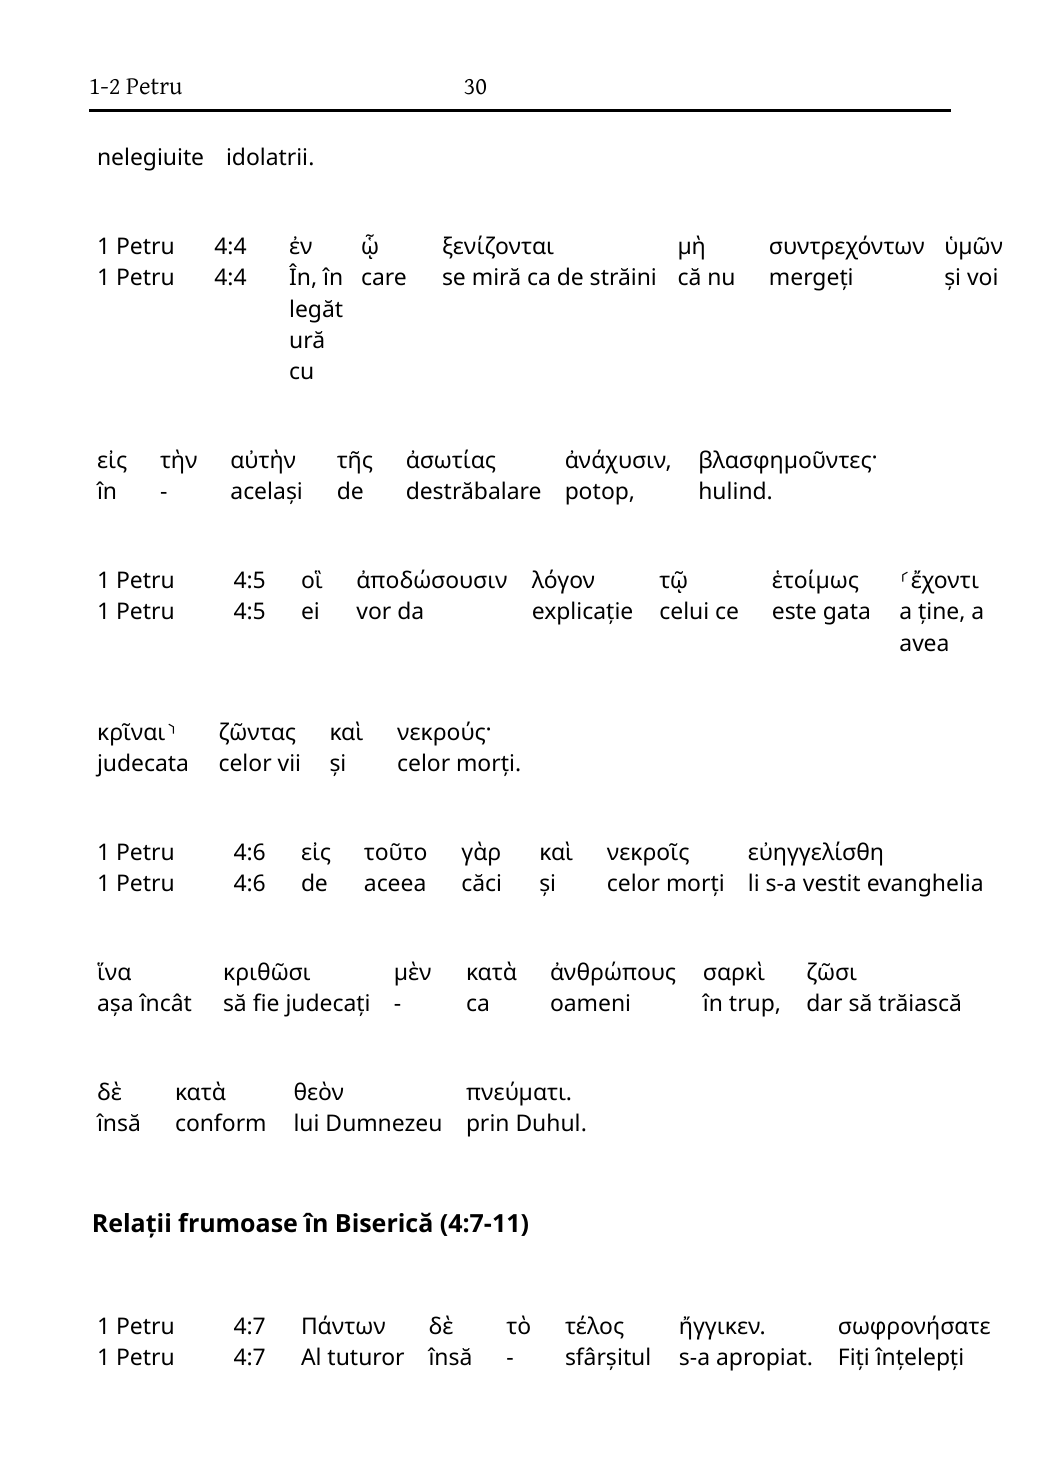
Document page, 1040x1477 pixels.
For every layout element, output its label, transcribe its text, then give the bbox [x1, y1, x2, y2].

table_cell ἀσωτίας [401, 444, 560, 475]
table_header [390, 924, 462, 956]
table_cell 4:7 [229, 1310, 297, 1341]
table_cell 4:6 [229, 867, 297, 898]
table_cell însă [424, 1341, 502, 1372]
table_cell - [502, 1341, 561, 1372]
table_header [297, 804, 359, 836]
table_header [655, 533, 767, 564]
table_header [219, 924, 389, 956]
table_cell 1 Petru [93, 1310, 229, 1341]
table_header [352, 533, 527, 564]
table_cell lui Dumnezeu [289, 1107, 462, 1138]
table_cell explicație [528, 595, 655, 658]
table_cell συντρεχόντων [765, 230, 940, 261]
table_header [93, 1045, 171, 1076]
table_header [210, 199, 285, 230]
table_cell potop, [560, 475, 694, 506]
table_cell s-a apropiat. [675, 1341, 833, 1372]
table_cell πνεύματι. [462, 1076, 604, 1107]
table_cell ξενίζονται [438, 230, 673, 261]
table_header [424, 1279, 502, 1310]
table_cell a ține, a avea [895, 595, 1006, 658]
table_header [325, 684, 393, 715]
table_header [226, 413, 332, 444]
table_header [93, 533, 229, 564]
table_header [171, 1045, 289, 1076]
table_cell celor morți [603, 867, 743, 898]
table_cell εἰς [93, 444, 156, 475]
table_cell în trup, [699, 987, 802, 1018]
table_cell οἳ [297, 564, 352, 595]
table_cell ζῶντας [214, 715, 325, 747]
table_cell hulind. [694, 475, 889, 506]
table_cell ἐν [285, 230, 357, 261]
table_cell este gata [768, 595, 895, 658]
table_cell 4:6 [229, 836, 297, 867]
table_cell de [333, 475, 401, 506]
table_cell κρῖναι⸃ [93, 715, 214, 747]
table_cell αὐτὴν [226, 444, 332, 475]
table_cell 4:5 [229, 564, 297, 595]
table_cell oameni [546, 987, 698, 1018]
table_header [768, 533, 895, 564]
table_header [528, 533, 655, 564]
table_cell - [156, 475, 226, 506]
subtitle Relații frumoase în Biserică (4:7-11) [92, 1206, 948, 1239]
table_header [895, 533, 1006, 564]
table_cell așa încât [93, 987, 219, 1018]
table_cell ζῶσι [802, 956, 985, 987]
table_header [93, 924, 219, 956]
table_cell κατὰ [171, 1076, 289, 1107]
table_cell τὸ [502, 1310, 561, 1341]
table_header [834, 1279, 1009, 1310]
table_cell ᾧ [357, 230, 438, 261]
table_cell același [226, 475, 332, 506]
table_cell mergeți [765, 261, 940, 386]
table_cell σωφρονήσατε [834, 1310, 1009, 1341]
table_cell 1 Petru [93, 595, 229, 658]
table_header [360, 804, 457, 836]
table_cell li s-a vestit evanghelia [744, 867, 994, 898]
table_header [229, 1279, 297, 1310]
table_cell ἑτοίμως [768, 564, 895, 595]
table_cell Al tuturor [297, 1341, 424, 1372]
table_cell καὶ [325, 715, 393, 747]
table_header [462, 1045, 604, 1076]
table_header [333, 413, 401, 444]
table_cell celui ce [655, 595, 767, 658]
table_cell să fie judecați [219, 987, 389, 1018]
table_header [93, 1279, 229, 1310]
table_header [357, 199, 438, 230]
table_cell ἵνα [93, 956, 219, 987]
table_header [546, 924, 698, 956]
table_header [561, 1279, 674, 1310]
table_cell însă [93, 1107, 171, 1138]
table_cell εἰς [297, 836, 359, 867]
table_cell τέλος [561, 1310, 674, 1341]
table_header [462, 924, 546, 956]
table_cell 4:4 [210, 261, 285, 386]
table_cell εὐηγγελίσθη [744, 836, 994, 867]
table_header [438, 199, 673, 230]
table_cell νεκρούς· [393, 715, 539, 747]
table_cell ei [297, 595, 352, 658]
table_header [673, 199, 764, 230]
table_header [535, 804, 602, 836]
table_cell În, în legătură cu [285, 261, 357, 386]
table_header [675, 1279, 833, 1310]
table_header [393, 684, 539, 715]
table_cell celor morți. [393, 747, 539, 778]
table_cell dar să trăiască [802, 987, 985, 1018]
table_cell ca [462, 987, 546, 1018]
table_header [297, 1279, 424, 1310]
table_cell destrăbalare [401, 475, 560, 506]
table_cell judecata [93, 747, 214, 778]
table_cell μὴ [673, 230, 764, 261]
table_header [289, 1045, 462, 1076]
table_cell de [297, 867, 359, 898]
table_cell θεὸν [289, 1076, 462, 1107]
table_cell care [357, 261, 438, 386]
table_cell δὲ [424, 1310, 502, 1341]
table_cell conform [171, 1107, 289, 1138]
table_cell și [535, 867, 602, 898]
table_header [214, 684, 325, 715]
table_cell ἀνάχυσιν, [560, 444, 694, 475]
table_cell τὴν [156, 444, 226, 475]
table_header [457, 804, 535, 836]
table_cell și voi [940, 261, 1031, 386]
table_cell aceea [360, 867, 457, 898]
table_cell ἤγγικεν. [675, 1310, 833, 1341]
table_cell 4:7 [229, 1341, 297, 1372]
table_cell τοῦτο [360, 836, 457, 867]
table_header [502, 1279, 561, 1310]
table_cell Fiți înțelepți [834, 1341, 1009, 1372]
table_header [229, 533, 297, 564]
table_cell în [93, 475, 156, 506]
table_cell νεκροῖς [603, 836, 743, 867]
table_cell 1 Petru [93, 836, 229, 867]
table_header [603, 804, 743, 836]
table_cell 4:5 [229, 595, 297, 658]
table_cell κριθῶσι [219, 956, 389, 987]
table_cell că nu [673, 261, 764, 386]
table_cell celor vii [214, 747, 325, 778]
table_header [694, 413, 889, 444]
table_header [93, 413, 156, 444]
table_cell κατὰ [462, 956, 546, 987]
table_cell βλασφημοῦντες· [694, 444, 889, 475]
table_cell 4:4 [210, 230, 285, 261]
table_cell prin Duhul. [462, 1107, 604, 1138]
table_header [93, 684, 214, 715]
table_header [93, 199, 210, 230]
table_cell nelegiuite [93, 141, 222, 172]
table_header [940, 199, 1031, 230]
table_cell καὶ [535, 836, 602, 867]
table_cell sfârșitul [561, 1341, 674, 1372]
table_header [765, 199, 940, 230]
table_header [802, 924, 985, 956]
table_header [297, 533, 352, 564]
table_cell 1 Petru [93, 261, 210, 386]
table_header [560, 413, 694, 444]
table_cell ἀνθρώπους [546, 956, 698, 987]
table_cell ⸂ἔχοντι [895, 564, 1006, 595]
table_cell σαρκὶ [699, 956, 802, 987]
table_header [401, 413, 560, 444]
table_cell ἀποδώσουσιν [352, 564, 527, 595]
table_cell 1 Petru [93, 230, 210, 261]
table_cell idolatrii. [222, 141, 409, 172]
table_cell căci [457, 867, 535, 898]
table_cell se miră ca de străini [438, 261, 673, 386]
table_cell 1 Petru [93, 1341, 229, 1372]
table_cell δὲ [93, 1076, 171, 1107]
table_header [699, 924, 802, 956]
table_cell τῆς [333, 444, 401, 475]
table_cell și [325, 747, 393, 778]
table_cell Πάντων [297, 1310, 424, 1341]
table_header [744, 804, 994, 836]
table_cell λόγον [528, 564, 655, 595]
table_cell - [390, 987, 462, 1018]
table_cell vor da [352, 595, 527, 658]
table_header [93, 804, 229, 836]
table_header [229, 804, 297, 836]
table_cell γὰρ [457, 836, 535, 867]
table_header [285, 199, 357, 230]
table_cell τῷ [655, 564, 767, 595]
table_cell 1 Petru [93, 564, 229, 595]
table_cell 1 Petru [93, 867, 229, 898]
table_cell ὑμῶν [940, 230, 1031, 261]
table_header [156, 413, 226, 444]
table_cell μὲν [390, 956, 462, 987]
